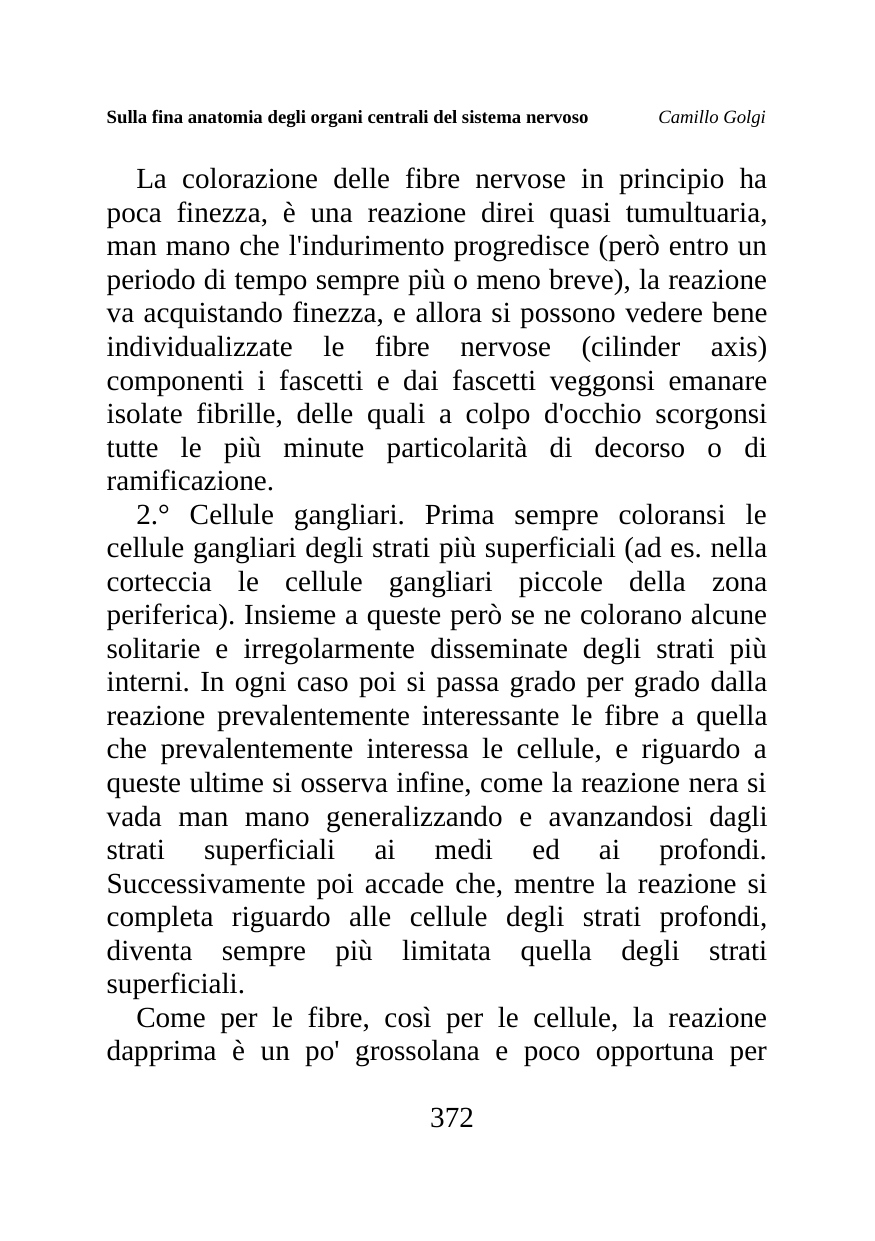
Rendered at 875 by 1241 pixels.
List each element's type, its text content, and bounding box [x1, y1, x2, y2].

text La colorazione delle fibre nervose in principio ha poca finezza, è una reazione direi quasi tumultuaria, man mano che l'indurimento progredisce (però entro un periodo di tempo sempre più o meno breve), la reazione va acquistando finezza, e allora si possono vedere bene individualizzate le fibre nervose (cilinder axis) componenti i fascetti e dai fascetti veggonsi emanare isolate fibrille, delle quali a colpo d'occhio scorgonsi tutte le più minute particolarità di decorso o di ramificazione. [106, 161, 768, 497]
text Come per le fibre, così per le cellule, la reazione dapprima è un po' grossolana e poco opportuna per [106, 1000, 768, 1067]
text 2.° Cellule gangliari. Prima sempre coloransi le cellule gangliari degli strati più superficiali (ad es. nella corteccia le cellule gangliari piccole della zona periferica). Insieme a queste però se ne colorano alcune solitarie e irregolarmente disseminate degli strati più interni. In ogni caso poi si passa grado per grado dalla reazione prevalentemente interessante le fibre a quella che prevalentemente interessa le cellule, e riguardo a queste ultime si osserva infine, come la reazione nera si vada man mano generalizzando e avanzandosi dagli strati superficiali ai medi ed ai profondi. Successivamente poi accade che, mentre la reazione si completa riguardo alle cellule degli strati profondi, diventa sempre più limitata quella degli strati superficiali. [106, 497, 768, 1000]
